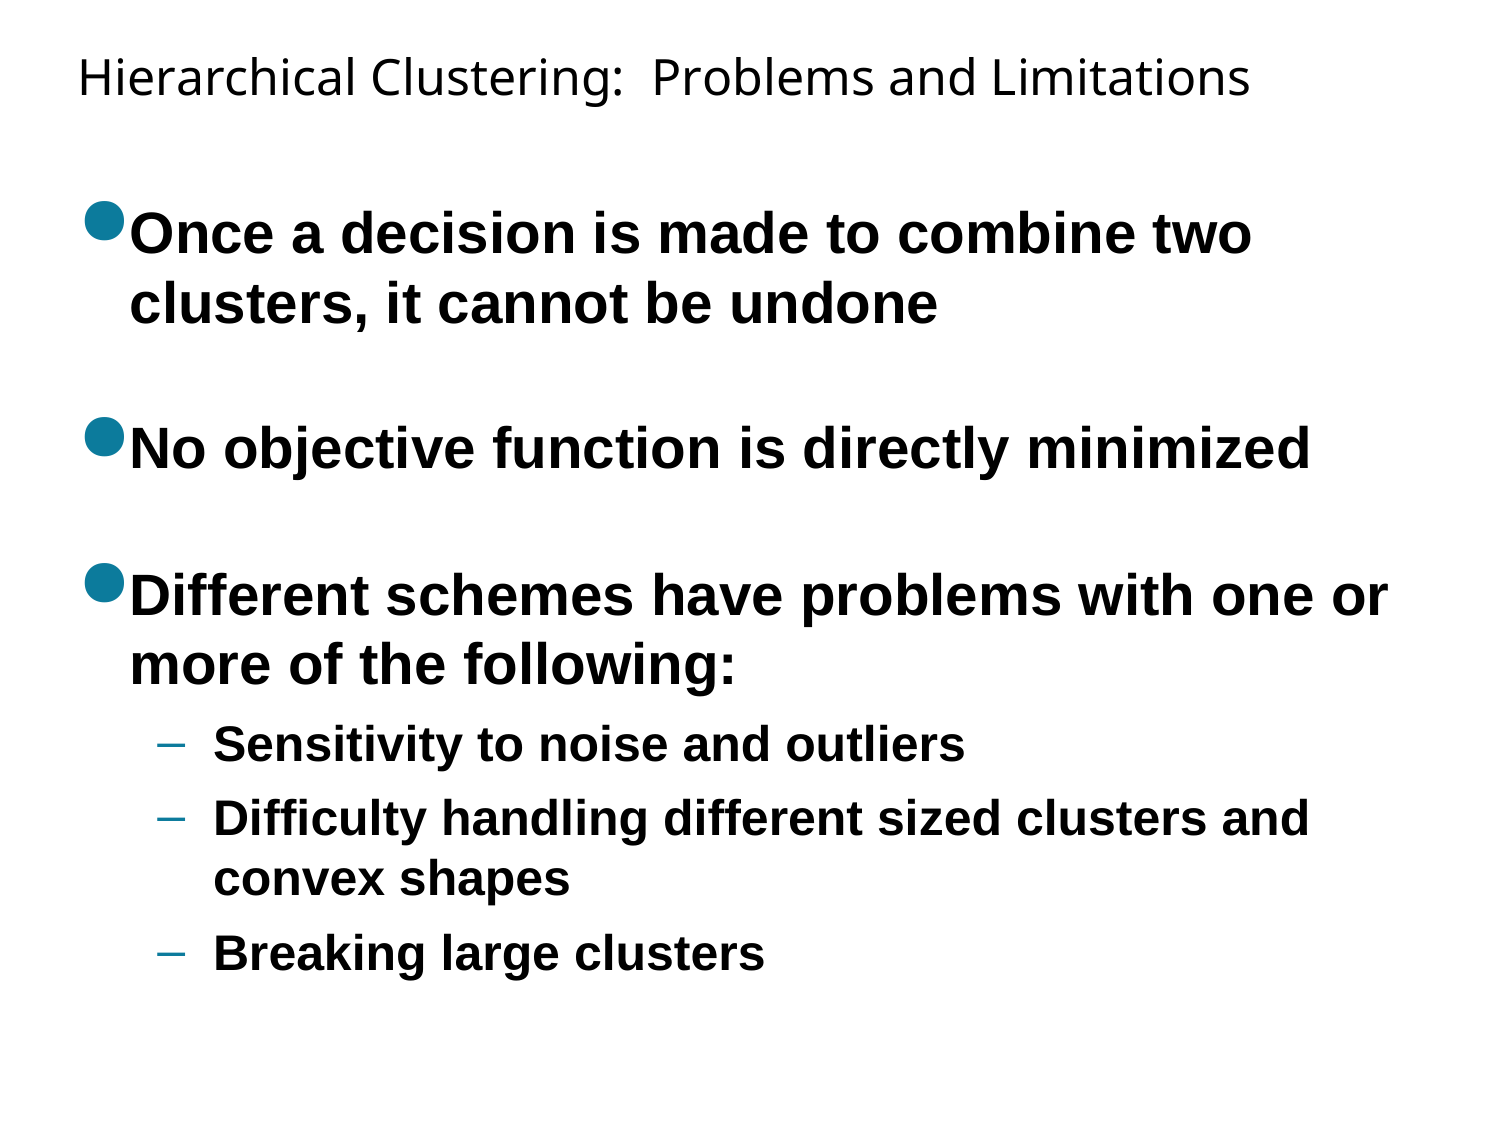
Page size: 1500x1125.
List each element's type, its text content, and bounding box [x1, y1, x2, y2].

text_box Hierarchical Clustering: Problems and Limitations [62, 24, 1421, 113]
text_box Once a decision is made to combine two clusters, it cannot be undone No objective function is directly minimized Different schemes have problems with one or more of the following: Sensitivity to noise and outliers Difficulty handling different sized clusters and convex shapes Breaking large clusters [67, 187, 1433, 1038]
